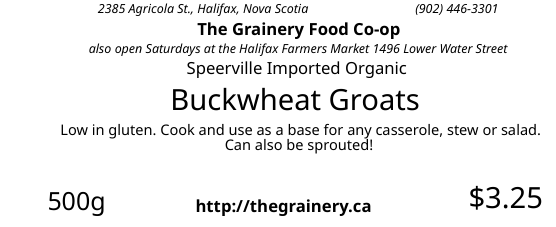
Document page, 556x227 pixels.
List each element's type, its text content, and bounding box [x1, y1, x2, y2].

table_cell Speerville Imported Organic Buckwheat Groats Low in gluten. Cook and use as a base for any casserole, stew or salad. Can also be sprouted! [47, 57, 550, 175]
table_header 2385 Agricola St., Halifax, Nova Scotia (902) 446-3301 The Grainery Food Co-op also open Saturdays at the Halifax Farmers Market 1496 Lower Water Street [47, 0, 550, 57]
table_cell http://thegrainery.ca [151, 175, 415, 217]
table_cell 500g [47, 175, 151, 217]
table_cell $3.25 [415, 175, 550, 217]
